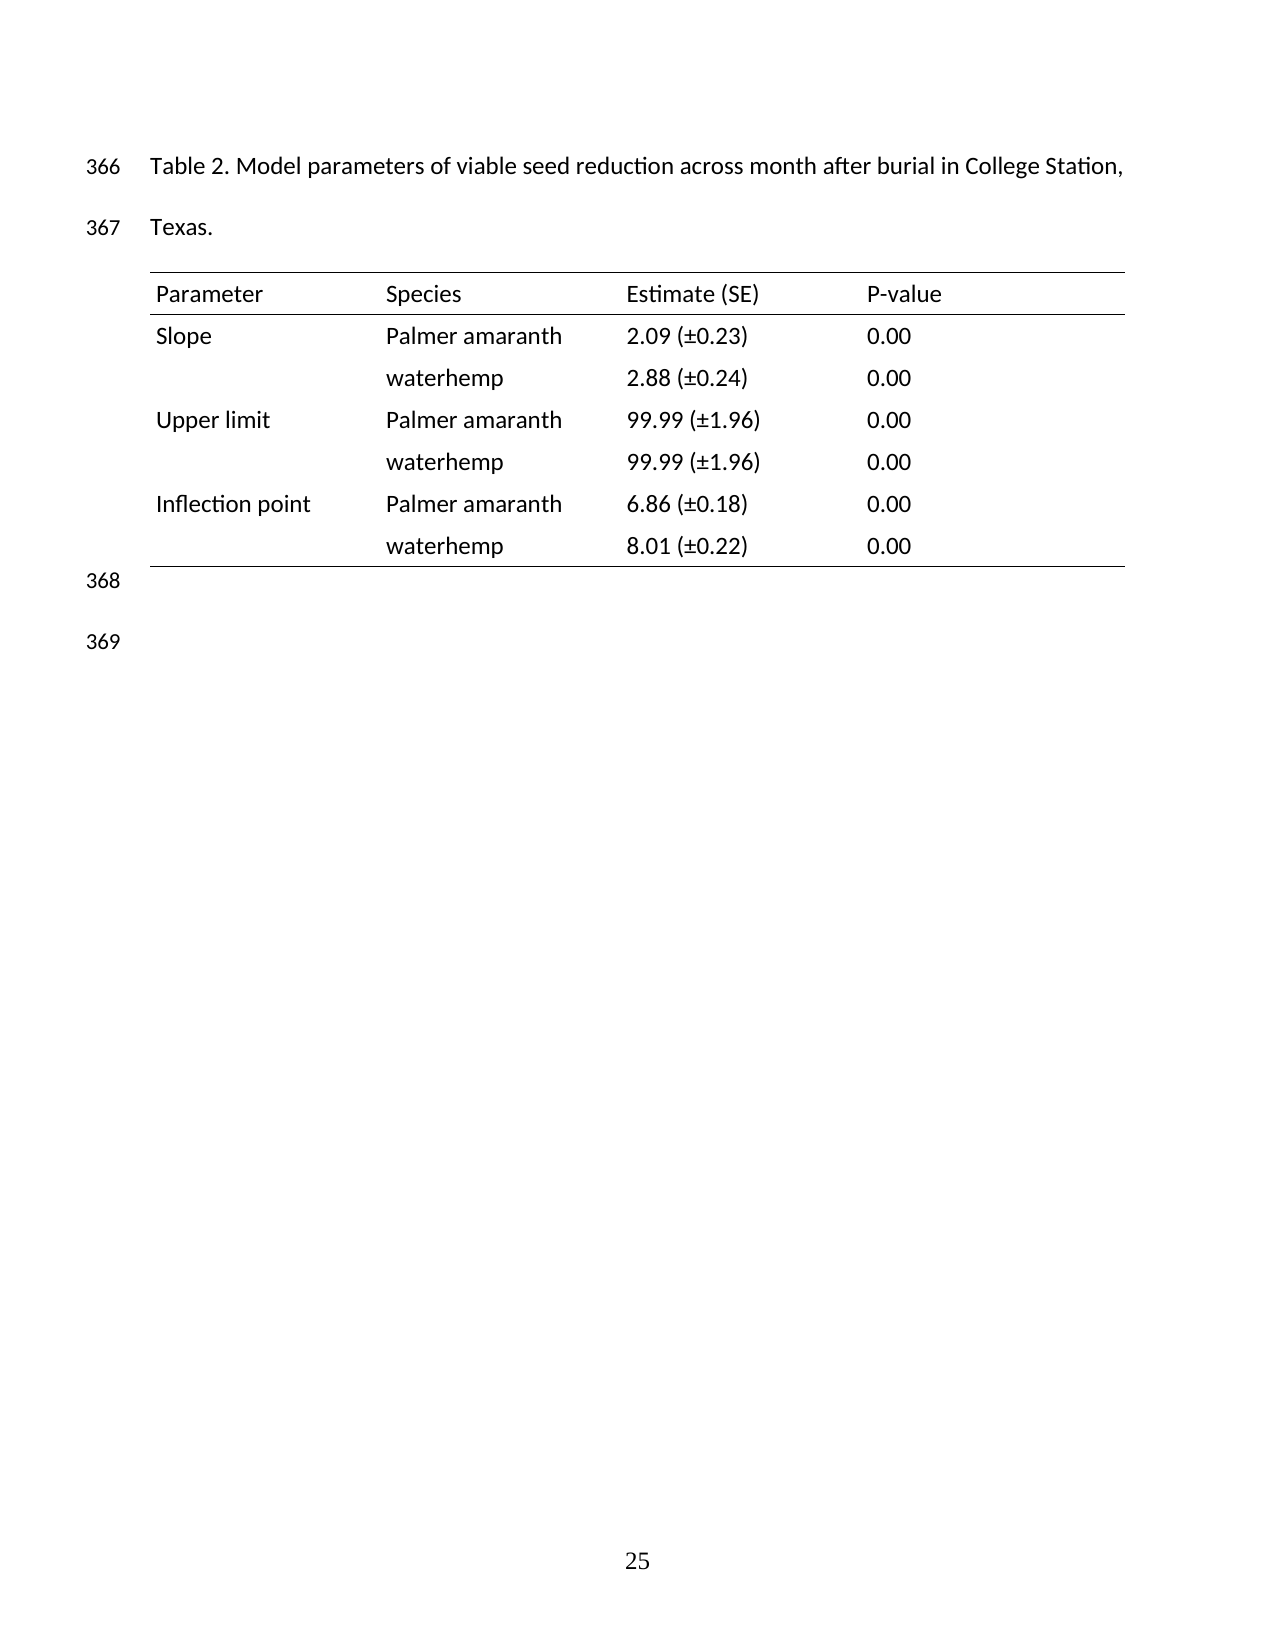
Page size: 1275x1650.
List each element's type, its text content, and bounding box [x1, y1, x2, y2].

table_cell 0.00 [861, 524, 1125, 566]
table_cell 6.86 (±0.18) [621, 482, 861, 524]
table_cell waterhemp [380, 524, 621, 566]
table_cell 8.01 (±0.22) [621, 524, 861, 566]
table_cell 0.00 [861, 440, 1125, 482]
table_header P-value [861, 273, 1125, 314]
table_cell waterhemp [380, 356, 621, 398]
text Table 2. Model parameters of viable seed reduction across month after burial in College Station, Texas. [150, 150, 1125, 242]
table_cell Palmer amaranth [380, 482, 621, 524]
table_cell Upper limit [150, 398, 380, 482]
table_cell 2.09 (±0.23) [621, 315, 861, 356]
table_cell 0.00 [861, 482, 1125, 524]
table_cell Inflection point [150, 482, 380, 566]
table_header Estimate (SE) [621, 273, 861, 314]
table_cell 0.00 [861, 315, 1125, 356]
table_header Parameter [150, 273, 380, 314]
table_header Species [380, 273, 621, 314]
table_cell Slope [150, 315, 380, 398]
table_cell 2.88 (±0.24) [621, 356, 861, 398]
table_cell 0.00 [861, 398, 1125, 440]
table_cell 99.99 (±1.96) [621, 398, 861, 440]
table_cell 99.99 (±1.96) [621, 440, 861, 482]
table_cell Palmer amaranth [380, 398, 621, 440]
table_cell Palmer amaranth [380, 315, 621, 356]
table_cell 0.00 [861, 356, 1125, 398]
table_cell waterhemp [380, 440, 621, 482]
